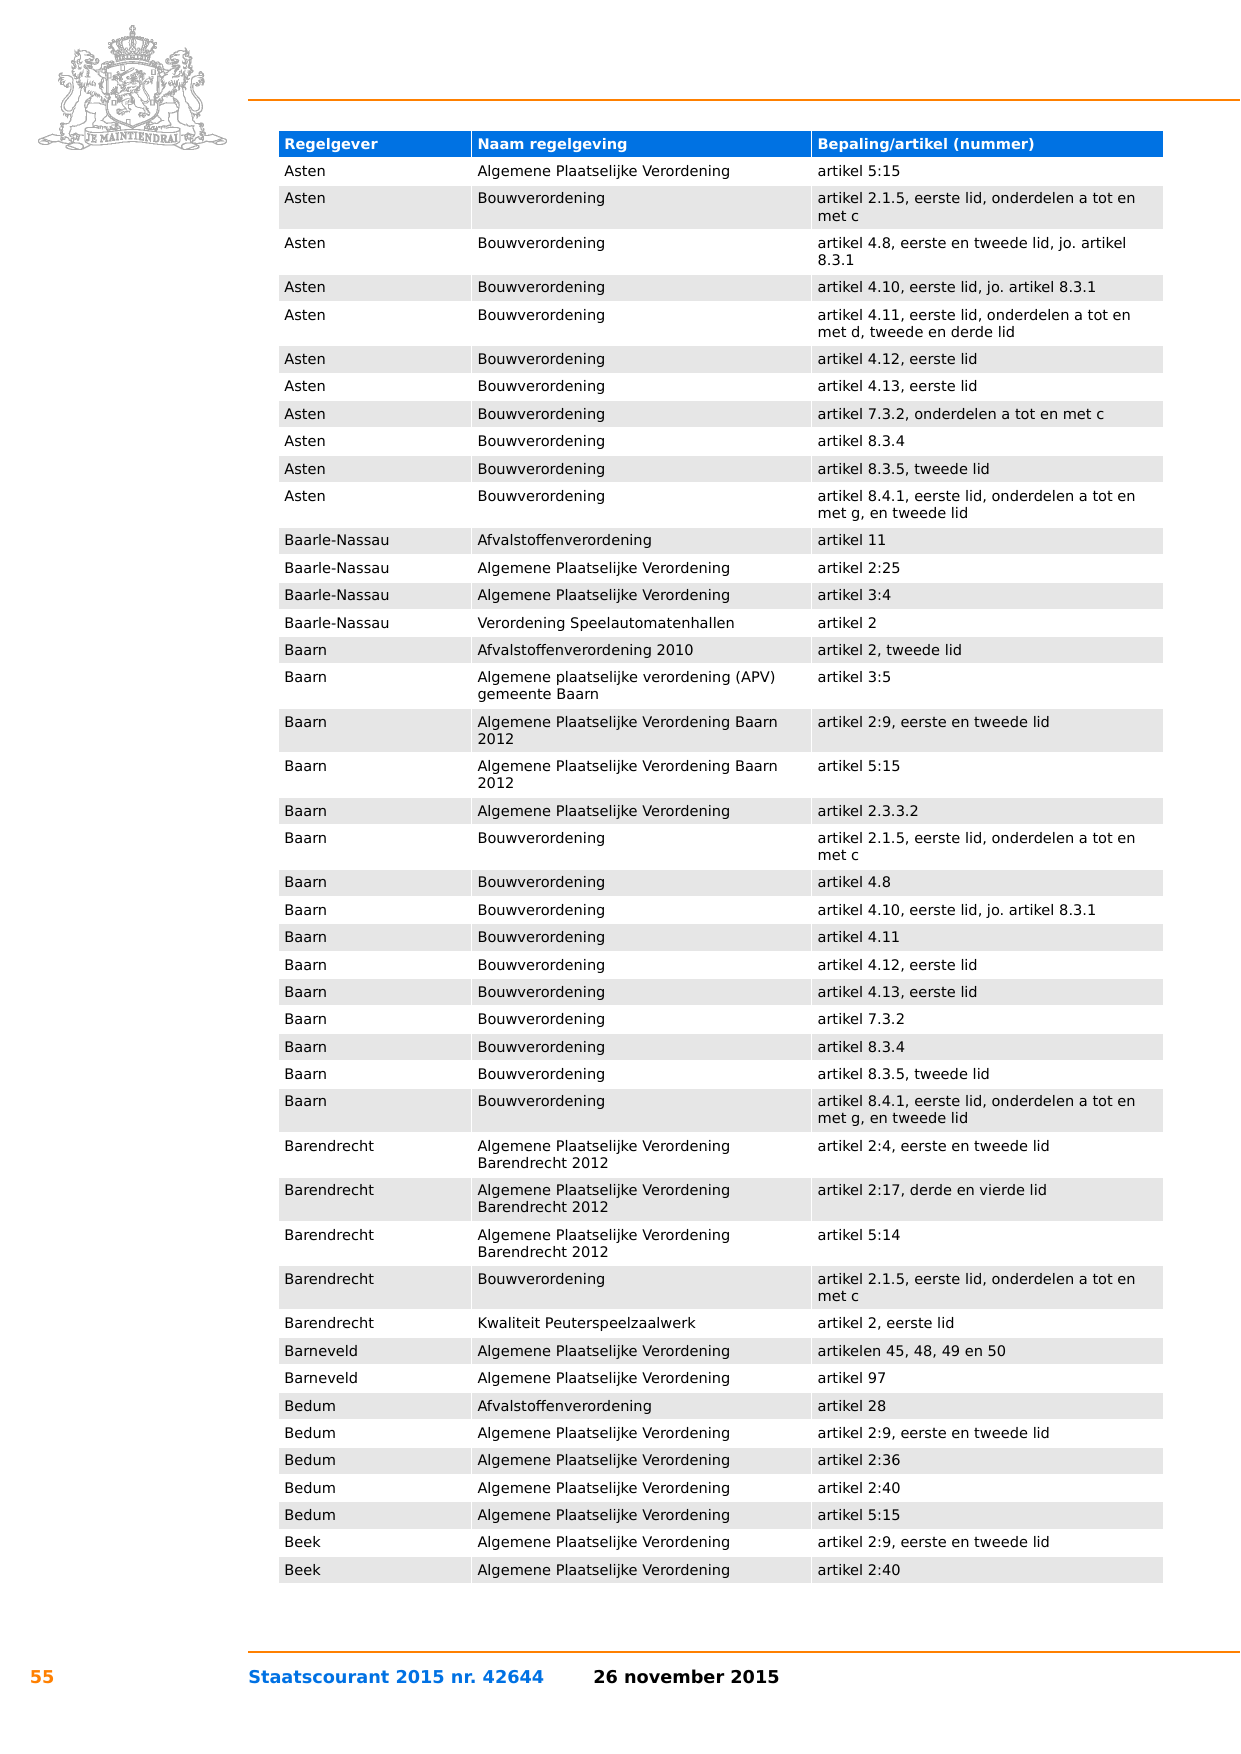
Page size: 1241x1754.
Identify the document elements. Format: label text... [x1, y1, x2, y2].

table_cell Asten [279, 275, 471, 301]
table_cell artikel 2:4, eerste en tweede lid [812, 1133, 1163, 1176]
table_cell Bouwverordening [472, 186, 811, 229]
table_cell Baarn [279, 924, 471, 951]
table_cell Baarn [279, 952, 471, 978]
table_cell Asten [279, 302, 471, 345]
table_cell Bouwverordening [472, 346, 811, 373]
table_cell Algemene Plaatselijke Verordening Baarn 2012 [472, 753, 811, 797]
table_cell artikel 2:25 [812, 555, 1163, 581]
table_cell Barendrecht [279, 1133, 471, 1176]
table_cell artikel 2.1.5, eerste lid, onderdelen a tot en met c [812, 1266, 1163, 1309]
table_cell Bouwverordening [472, 924, 811, 951]
table_cell Bouwverordening [472, 979, 811, 1005]
table_cell Bouwverordening [472, 401, 811, 427]
table_cell Bedum [279, 1393, 471, 1419]
table_cell artikel 4.12, eerste lid [812, 952, 1163, 978]
table_cell Algemene Plaatselijke Verordening [472, 1448, 811, 1474]
table_cell Verordening Speelautomatenhallen [472, 610, 811, 636]
table_cell artikel 3:5 [812, 665, 1163, 708]
table_cell artikel 2:9, eerste en tweede lid [812, 1530, 1163, 1556]
table_cell Baarn [279, 709, 471, 752]
table_cell Algemene Plaatselijke Verordening [472, 1420, 811, 1446]
table_cell Kwaliteit Peuterspeelzaalwerk [472, 1311, 811, 1337]
table_cell Algemene Plaatselijke Verordening Barendrecht 2012 [472, 1178, 811, 1221]
table_cell Bouwverordening [472, 825, 811, 868]
table_cell Algemene Plaatselijke Verordening Barendrecht 2012 [472, 1222, 811, 1265]
table_cell artikel 4.8, eerste en tweede lid, jo. artikel 8.3.1 [812, 230, 1163, 273]
table_cell Barneveld [279, 1338, 471, 1364]
table_cell Bouwverordening [472, 870, 811, 896]
table_cell Algemene Plaatselijke Verordening [472, 1530, 811, 1556]
table_cell Baarn [279, 979, 471, 1005]
table_cell artikel 4.8 [812, 870, 1163, 896]
table_cell Beek [279, 1530, 471, 1556]
table_cell artikel 7.3.2, onderdelen a tot en met c [812, 401, 1163, 427]
table_cell artikel 2:9, eerste en tweede lid [812, 709, 1163, 752]
table_cell artikel 8.4.1, eerste lid, onderdelen a tot en met g, en tweede lid [812, 483, 1163, 527]
table_cell Bouwverordening [472, 952, 811, 978]
table_cell Baarle-Nassau [279, 555, 471, 581]
table_cell Bouwverordening [472, 1089, 811, 1132]
table_cell artikel 2, tweede lid [812, 637, 1163, 663]
table_cell Asten [279, 429, 471, 455]
table_cell Baarn [279, 753, 471, 797]
table_cell artikel 8.4.1, eerste lid, onderdelen a tot en met g, en tweede lid [812, 1089, 1163, 1132]
table_cell Baarn [279, 825, 471, 868]
table_cell artikel 3:4 [812, 583, 1163, 609]
table_cell artikel 5:15 [812, 753, 1163, 797]
table_cell Bedum [279, 1475, 471, 1501]
table_cell Asten [279, 346, 471, 373]
table_cell Bouwverordening [472, 1266, 811, 1309]
table_cell artikel 4.12, eerste lid [812, 346, 1163, 373]
table_cell Baarn [279, 1061, 471, 1088]
table_cell Asten [279, 186, 471, 229]
table_cell artikel 2:17, derde en vierde lid [812, 1178, 1163, 1221]
table_cell Bouwverordening [472, 374, 811, 400]
table_cell artikel 5:15 [812, 158, 1163, 185]
table_cell Bouwverordening [472, 1061, 811, 1088]
table_cell Baarn [279, 798, 471, 824]
table_cell artikel 4.13, eerste lid [812, 374, 1163, 400]
table_cell Asten [279, 456, 471, 482]
table_cell Baarle-Nassau [279, 583, 471, 609]
table_cell Algemene Plaatselijke Verordening Barendrecht 2012 [472, 1133, 811, 1176]
table_cell Algemene Plaatselijke Verordening [472, 555, 811, 581]
table_cell Barendrecht [279, 1311, 471, 1337]
table_cell Algemene Plaatselijke Verordening [472, 158, 811, 185]
table_cell Baarn [279, 665, 471, 708]
table_cell Algemene Plaatselijke Verordening [472, 1475, 811, 1501]
table_cell Algemene Plaatselijke Verordening [472, 583, 811, 609]
table_cell artikel 2:9, eerste en tweede lid [812, 1420, 1163, 1446]
table_cell artikel 5:14 [812, 1222, 1163, 1265]
table_cell Bouwverordening [472, 302, 811, 345]
table_cell artikel 2:40 [812, 1557, 1163, 1583]
table_cell Algemene Plaatselijke Verordening [472, 1557, 811, 1583]
table_cell artikel 4.13, eerste lid [812, 979, 1163, 1005]
table_cell Bouwverordening [472, 897, 811, 923]
table_cell Baarle-Nassau [279, 610, 471, 636]
table_cell Algemene Plaatselijke Verordening [472, 1338, 811, 1364]
table_cell Asten [279, 401, 471, 427]
table_cell artikel 2, eerste lid [812, 1311, 1163, 1337]
table_cell artikel 2.1.5, eerste lid, onderdelen a tot en met c [812, 825, 1163, 868]
table_cell Bedum [279, 1420, 471, 1446]
table_cell Asten [279, 158, 471, 185]
table_cell Baarle-Nassau [279, 528, 471, 554]
table_cell Baarn [279, 637, 471, 663]
table_cell artikel 28 [812, 1393, 1163, 1419]
table_cell Asten [279, 483, 471, 527]
table_cell artikel 4.11, eerste lid, onderdelen a tot en met d, tweede en derde lid [812, 302, 1163, 345]
table_cell Beek [279, 1557, 471, 1583]
table_cell Bedum [279, 1502, 471, 1529]
table_cell Barendrecht [279, 1222, 471, 1265]
table_cell artikel 2.1.5, eerste lid, onderdelen a tot en met c [812, 186, 1163, 229]
table_cell Asten [279, 374, 471, 400]
table_cell Bouwverordening [472, 1006, 811, 1033]
table_cell artikel 2 [812, 610, 1163, 636]
table_cell artikel 8.3.4 [812, 1034, 1163, 1060]
table_cell artikel 4.11 [812, 924, 1163, 951]
table_cell Baarn [279, 870, 471, 896]
table_cell Bedum [279, 1448, 471, 1474]
table_cell artikel 5:15 [812, 1502, 1163, 1529]
table_cell artikel 8.3.5, tweede lid [812, 456, 1163, 482]
table_cell Afvalstoffenverordening 2010 [472, 637, 811, 663]
table_cell artikel 2.3.3.2 [812, 798, 1163, 824]
table_cell Bouwverordening [472, 230, 811, 273]
table_cell Algemene Plaatselijke Verordening [472, 1502, 811, 1529]
table_cell Bouwverordening [472, 483, 811, 527]
table_cell Bouwverordening [472, 456, 811, 482]
picture [38, 25, 227, 150]
table_cell Barendrecht [279, 1178, 471, 1221]
table_cell artikel 8.3.5, tweede lid [812, 1061, 1163, 1088]
table_cell Barendrecht [279, 1266, 471, 1309]
table_cell Afvalstoffenverordening [472, 528, 811, 554]
table_cell artikel 2:36 [812, 1448, 1163, 1474]
table_cell Baarn [279, 897, 471, 923]
table_cell Asten [279, 230, 471, 273]
table_cell Barneveld [279, 1365, 471, 1392]
table_cell Bouwverordening [472, 275, 811, 301]
table_cell Baarn [279, 1034, 471, 1060]
table_cell artikel 7.3.2 [812, 1006, 1163, 1033]
table_cell Algemene Plaatselijke Verordening [472, 798, 811, 824]
table_cell Baarn [279, 1089, 471, 1132]
table_cell artikel 11 [812, 528, 1163, 554]
table_cell Algemene Plaatselijke Verordening [472, 1365, 811, 1392]
table_cell artikel 2:40 [812, 1475, 1163, 1501]
table_cell Afvalstoffenverordening [472, 1393, 811, 1419]
table_cell Bouwverordening [472, 429, 811, 455]
table_header Regelgever [279, 131, 471, 157]
table_cell Bouwverordening [472, 1034, 811, 1060]
table_header Naam regelgeving [472, 131, 811, 157]
table_cell Baarn [279, 1006, 471, 1033]
table_cell artikel 8.3.4 [812, 429, 1163, 455]
table_cell artikelen 45, 48, 49 en 50 [812, 1338, 1163, 1364]
table_cell Algemene plaatselijke verordening (APV) gemeente Baarn [472, 665, 811, 708]
table_cell artikel 4.10, eerste lid, jo. artikel 8.3.1 [812, 275, 1163, 301]
table_cell artikel 97 [812, 1365, 1163, 1392]
table_cell artikel 4.10, eerste lid, jo. artikel 8.3.1 [812, 897, 1163, 923]
table_header Bepaling/artikel (nummer) [812, 131, 1163, 157]
table_cell Algemene Plaatselijke Verordening Baarn 2012 [472, 709, 811, 752]
